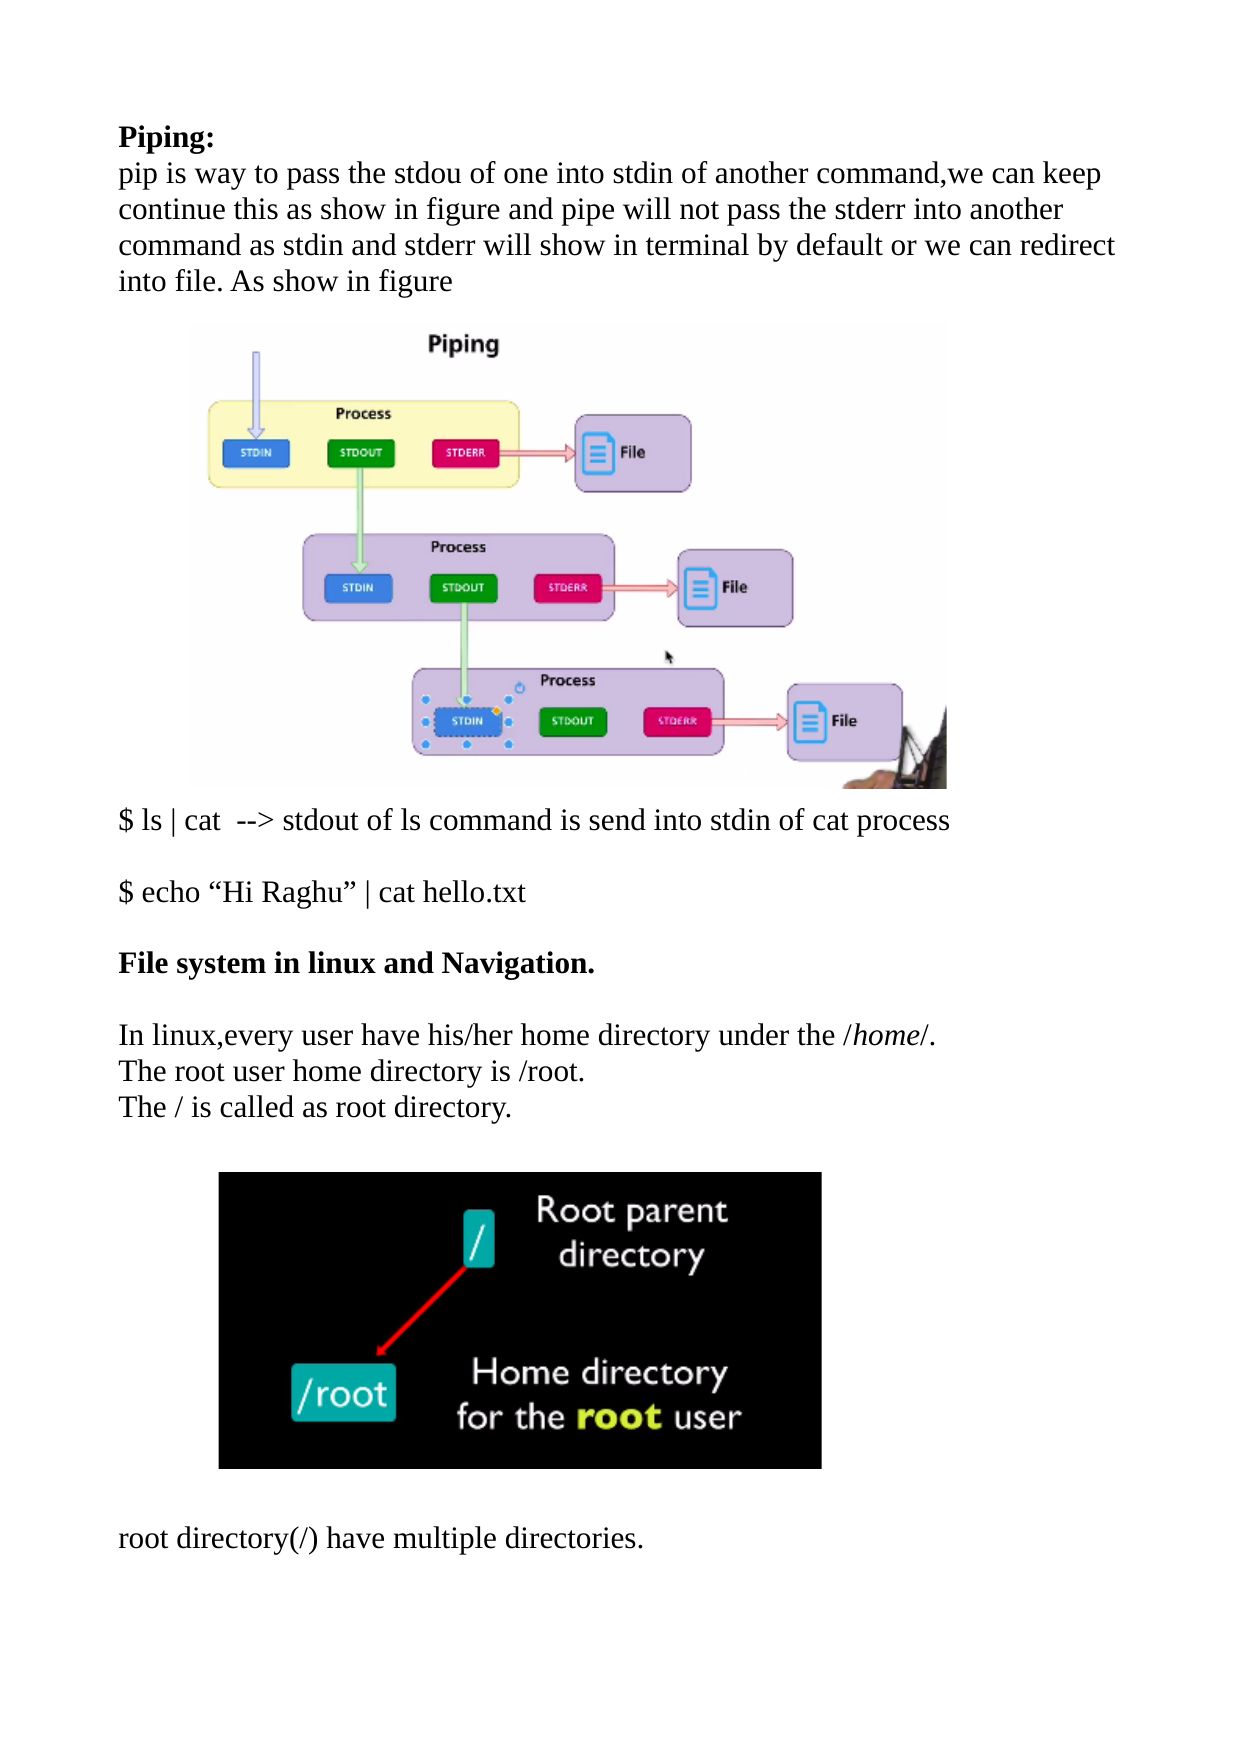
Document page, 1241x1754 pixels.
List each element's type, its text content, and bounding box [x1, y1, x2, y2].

text The / is called as root directory. [118, 1088, 1122, 1124]
text In linux,every user have his/her home directory under the /home/. [118, 1017, 1122, 1052]
text The root user home directory is /root. [118, 1052, 1122, 1088]
text $ ls | cat --> stdout of ls command is send into stdin of cat process [118, 801, 1122, 837]
text root directory(/) have multiple directories. [118, 1520, 1122, 1556]
text $ echo “Hi Raghu” | cat hello.txt [118, 873, 1122, 909]
text pip is way to pass the stdou of one into stdin of another command,we can keep continue this as show in figure and pipe will not pass the stderr into another command as stdin and stderr will show in terminal by default or we can redirect into file. As show in figure [118, 154, 1122, 298]
text File system in linux and Navigation. [118, 945, 1122, 981]
text Piping: [118, 118, 1122, 154]
picture [218, 1172, 822, 1469]
picture [190, 322, 947, 789]
